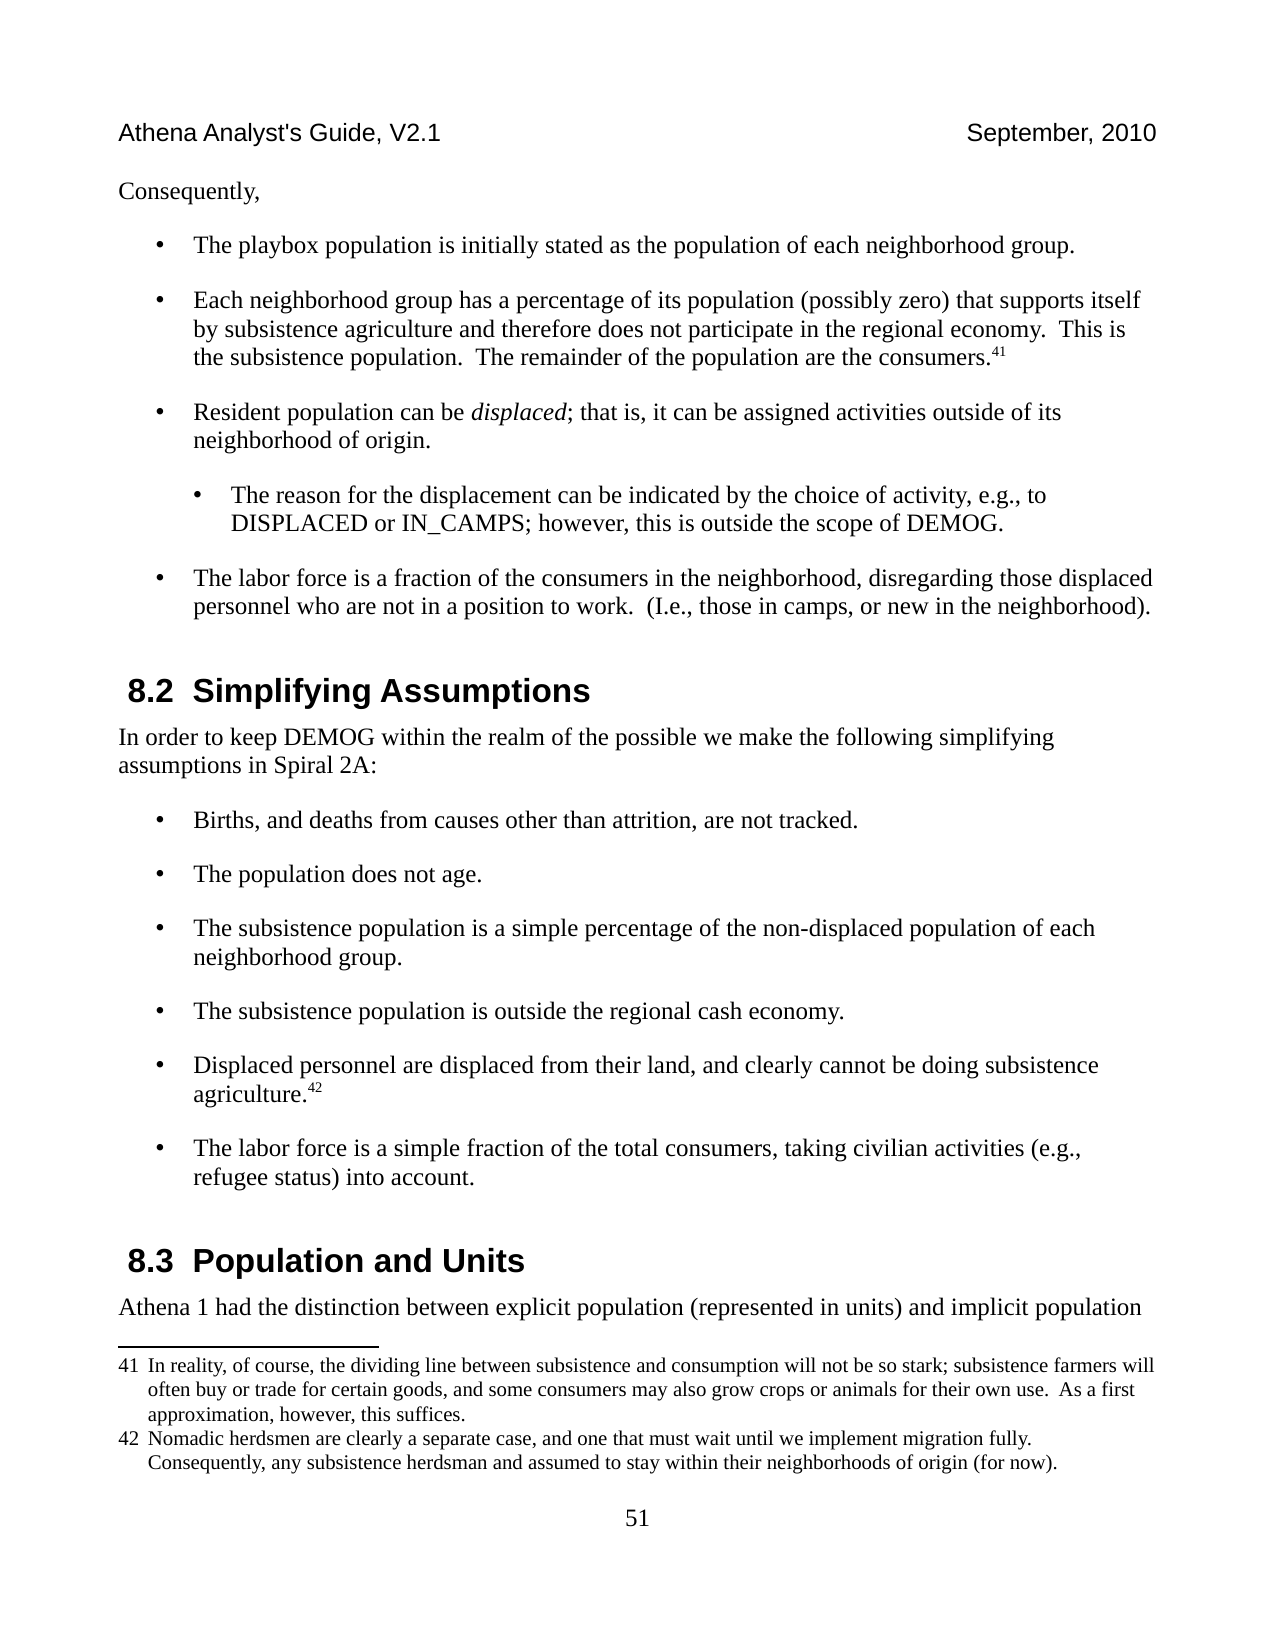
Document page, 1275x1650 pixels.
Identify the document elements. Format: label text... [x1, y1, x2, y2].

text Consequently, [118, 176, 1157, 205]
text Athena 1 had the distinction between explicit population (represented in units) and implicit population [118, 1292, 1157, 1321]
list Each neighborhood group has a percentage of its population (possibly zero) that supports itself by subsistence agriculture and therefore does not participate in the regional economy. This is the subsistence population. The remainder of the population are the consumers. [156, 285, 1157, 371]
list The population does not age. [156, 859, 1157, 888]
list In reality, of course, the dividing line between subsistence and consumption will not be so stark; subsistence farmers will often buy or trade for certain goods, and some consumers may also grow crops or animals for their own use. As a first approximation, however, this suffices. [118, 1353, 1157, 1426]
list The subsistence population is outside the regional cash economy. [156, 996, 1157, 1025]
text In order to keep DEMOG within the realm of the possible we make the following simplifying assumptions in Spiral 2A: [118, 722, 1157, 779]
list Resident population can be displaced; that is, it can be assigned activities outside of its neighborhood of origin. [156, 397, 1157, 454]
list The reason for the displacement can be indicated by the choice of activity, e.g., to DISPLACED or IN_CAMPS; however, this is outside the scope of DEMOG. [193, 480, 1157, 537]
list Displaced personnel are displaced from their land, and clearly cannot be doing subsistence agriculture. [156, 1051, 1157, 1108]
list Nomadic herdsmen are clearly a separate case, and one that must wait until we implement migration fully. Consequently, any subsistence herdsman and assumed to stay within their neighborhoods of origin (for now). [118, 1426, 1157, 1474]
list The labor force is a fraction of the consumers in the neighborhood, disregarding those displaced personnel who are not in a position to work. (I.e., those in camps, or new in the neighborhood). [156, 563, 1157, 620]
subtitle Population and Units [118, 1242, 1157, 1280]
subtitle Simplifying Assumptions [118, 671, 1157, 709]
list The playbox population is initially stated as the population of each neighborhood group. [156, 231, 1157, 259]
list The labor force is a simple fraction of the total consumers, taking civilian activities (e.g., refugee status) into account. [156, 1133, 1157, 1191]
list The subsistence population is a simple percentage of the non-displaced population of each neighborhood group. [156, 913, 1157, 971]
list Births, and deaths from causes other than attrition, are not tracked. [156, 805, 1157, 833]
